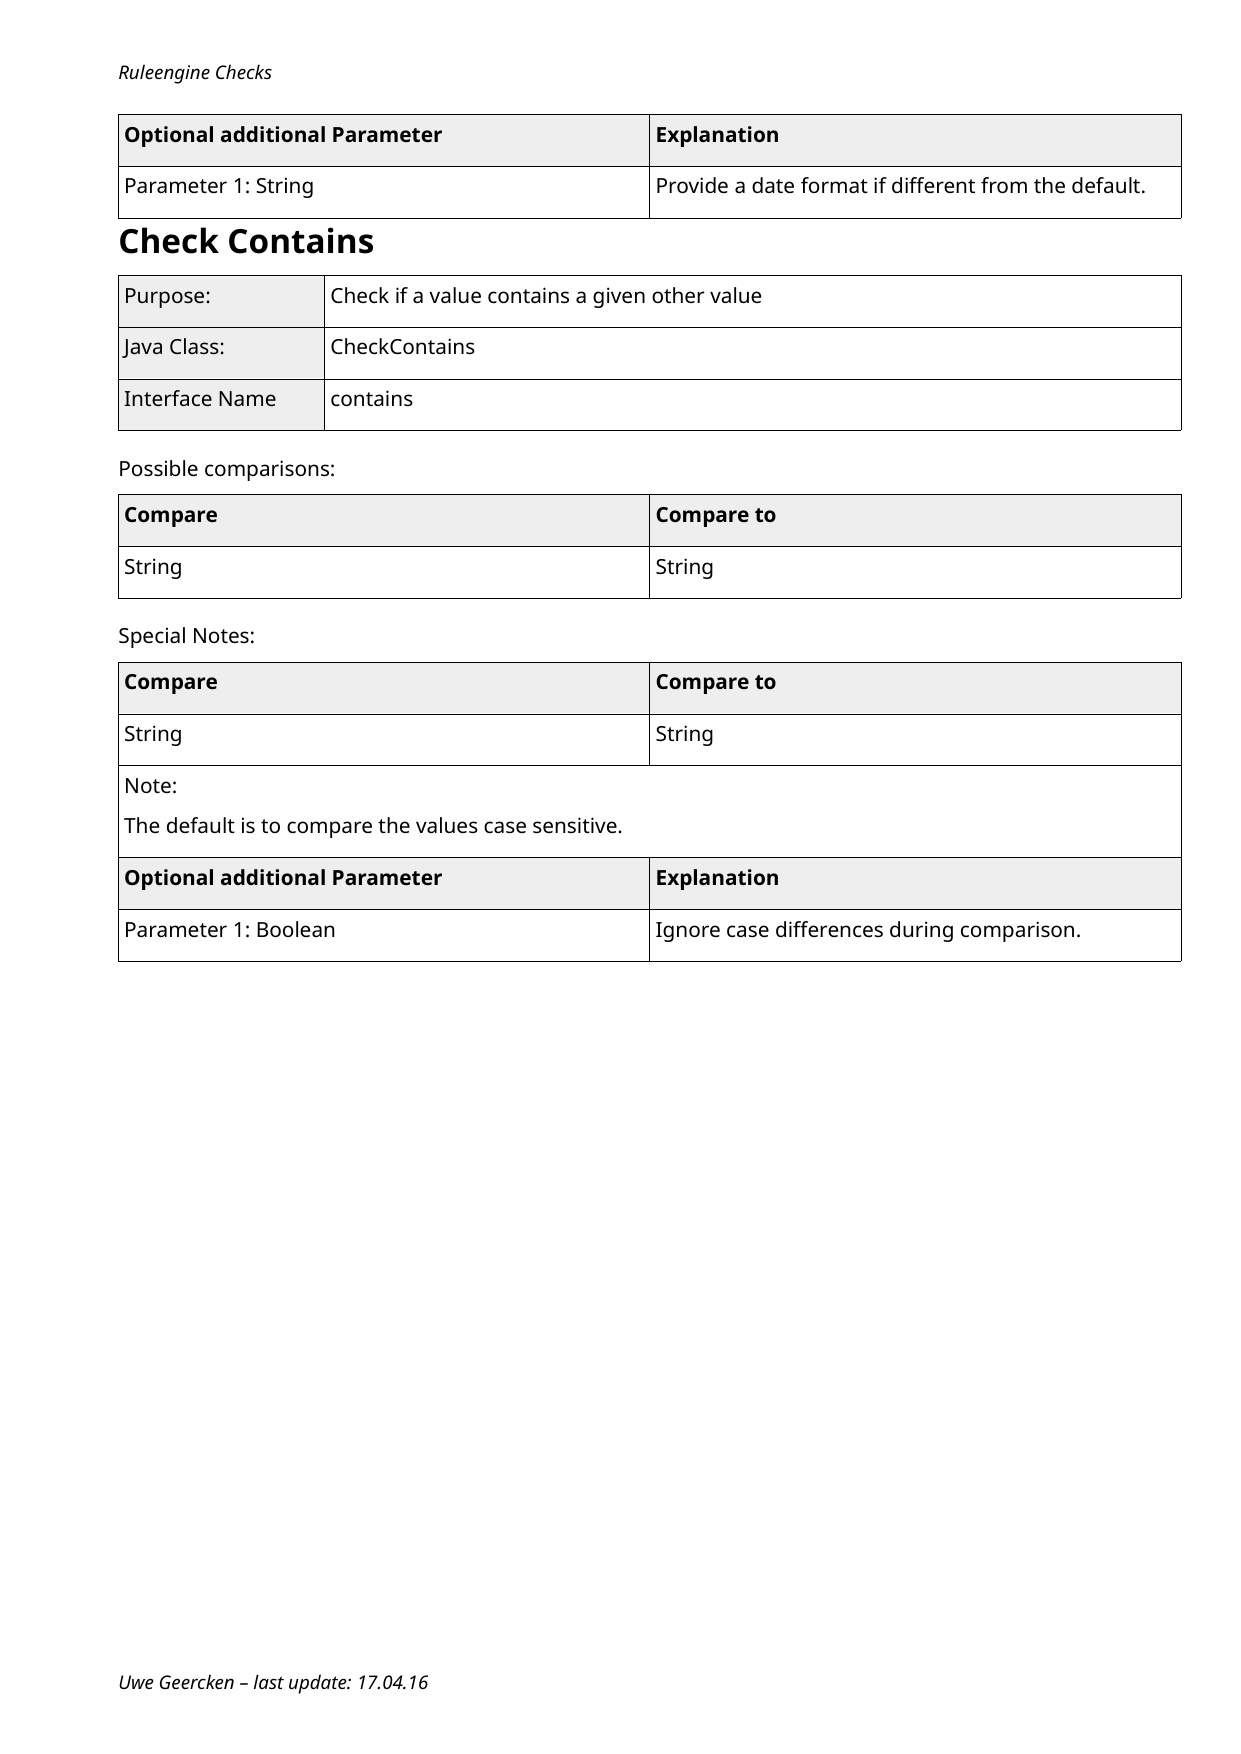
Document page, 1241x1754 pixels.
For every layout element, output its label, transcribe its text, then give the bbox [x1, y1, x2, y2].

table_cell CheckContains [325, 328, 1181, 378]
table_header Compare to [650, 663, 1181, 713]
table_cell Provide a date format if different from the default. [650, 167, 1181, 218]
table_cell Note: The default is to compare the values case sensitive. [119, 766, 1181, 857]
table_cell String [119, 547, 649, 598]
table_header Compare [119, 495, 649, 546]
table_cell Explanation [650, 115, 1181, 166]
table_header Check if a value contains a given other value [325, 276, 1181, 327]
table_cell Optional additional Parameter [119, 858, 649, 909]
table_cell Explanation [650, 858, 1181, 909]
table_header Compare [119, 663, 649, 713]
table_header Compare to [650, 495, 1181, 546]
table_cell String [650, 715, 1181, 765]
table_cell Ignore case differences during comparison. [650, 910, 1181, 961]
table_cell Parameter 1: String [119, 167, 649, 218]
table_cell String [119, 715, 649, 765]
text Check Contains [118, 219, 1181, 263]
text Special Notes: [118, 621, 1181, 650]
table_cell Parameter 1: Boolean [119, 910, 649, 961]
table_cell String [650, 547, 1181, 598]
table_cell Java Class: [119, 328, 324, 378]
text Possible comparisons: [118, 454, 1181, 482]
table_cell Optional additional Parameter [119, 115, 649, 166]
table_cell Interface Name [119, 380, 324, 430]
table_cell contains [325, 380, 1181, 430]
table_header Purpose: [119, 276, 324, 327]
